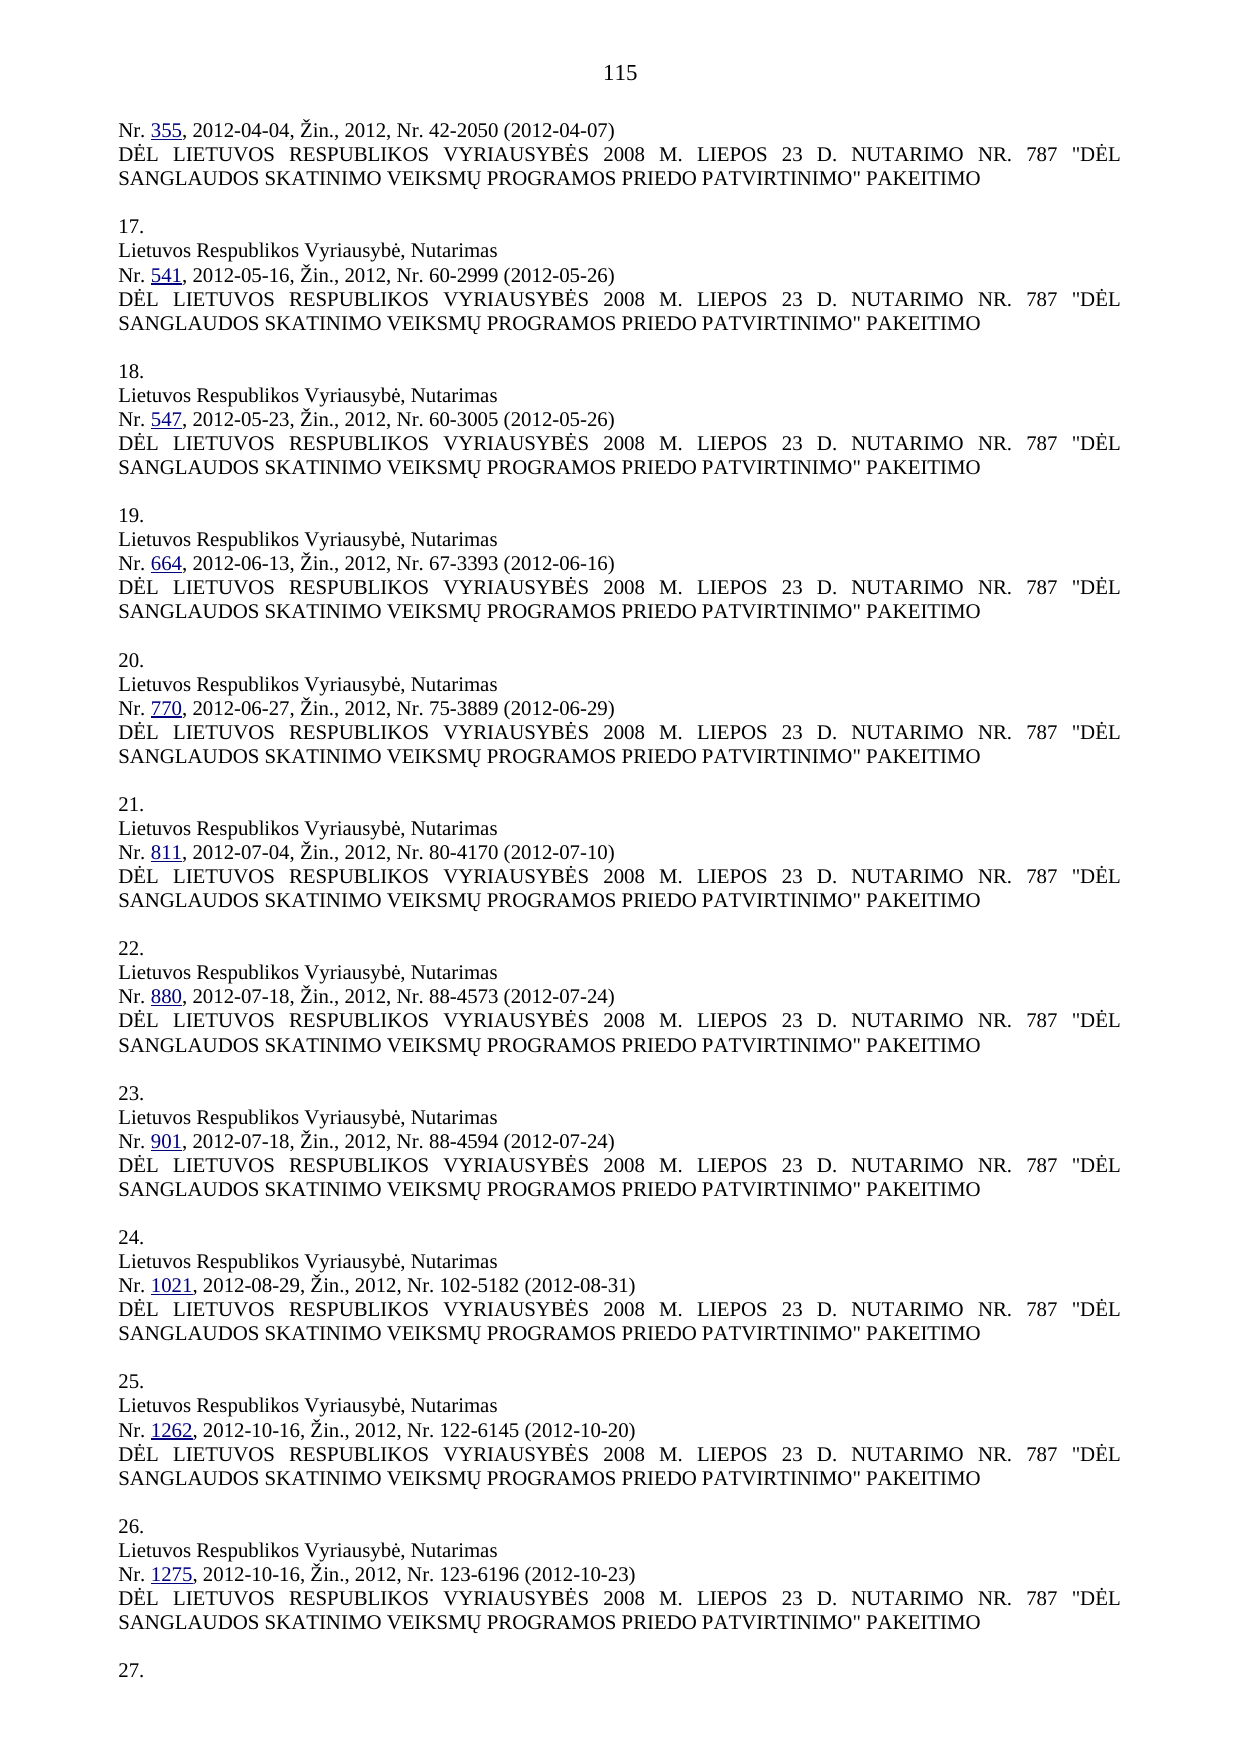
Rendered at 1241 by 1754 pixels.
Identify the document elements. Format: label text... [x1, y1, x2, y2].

text Lietuvos Respublikos Vyriausybė, Nutarimas [118, 960, 1122, 984]
text 19. [118, 503, 1122, 527]
text Lietuvos Respublikos Vyriausybė, Nutarimas [118, 816, 1122, 840]
text 25. [118, 1369, 1122, 1393]
text Nr. 901, 2012-07-18, Žin., 2012, Nr. 88-4594 (2012-07-24) [118, 1129, 1122, 1153]
text DĖL LIETUVOS RESPUBLIKOS VYRIAUSYBĖS 2008 M. LIEPOS 23 D. NUTARIMO NR. 787 "DĖL SANGLAUDOS SKATINIMO VEIKSMŲ PROGRAMOS PRIEDO PATVIRTINIMO" PAKEITIMO [118, 1297, 1122, 1345]
text Lietuvos Respublikos Vyriausybė, Nutarimas [118, 383, 1122, 407]
text Lietuvos Respublikos Vyriausybė, Nutarimas [118, 238, 1122, 262]
text DĖL LIETUVOS RESPUBLIKOS VYRIAUSYBĖS 2008 M. LIEPOS 23 D. NUTARIMO NR. 787 "DĖL SANGLAUDOS SKATINIMO VEIKSMŲ PROGRAMOS PRIEDO PATVIRTINIMO" PAKEITIMO [118, 431, 1122, 479]
text Nr. 770, 2012-06-27, Žin., 2012, Nr. 75-3889 (2012-06-29) [118, 696, 1122, 720]
text 17. [118, 214, 1122, 238]
text DĖL LIETUVOS RESPUBLIKOS VYRIAUSYBĖS 2008 M. LIEPOS 23 D. NUTARIMO NR. 787 "DĖL SANGLAUDOS SKATINIMO VEIKSMŲ PROGRAMOS PRIEDO PATVIRTINIMO" PAKEITIMO [118, 287, 1122, 335]
text Nr. 355, 2012-04-04, Žin., 2012, Nr. 42-2050 (2012-04-07) [118, 118, 1122, 142]
text Nr. 1275, 2012-10-16, Žin., 2012, Nr. 123-6196 (2012-10-23) [118, 1562, 1122, 1586]
text 21. [118, 792, 1122, 816]
text Lietuvos Respublikos Vyriausybė, Nutarimas [118, 1538, 1122, 1562]
text Lietuvos Respublikos Vyriausybė, Nutarimas [118, 1249, 1122, 1273]
text Lietuvos Respublikos Vyriausybė, Nutarimas [118, 1105, 1122, 1129]
text Nr. 541, 2012-05-16, Žin., 2012, Nr. 60-2999 (2012-05-26) [118, 262, 1122, 287]
text Nr. 880, 2012-07-18, Žin., 2012, Nr. 88-4573 (2012-07-24) [118, 984, 1122, 1008]
text DĖL LIETUVOS RESPUBLIKOS VYRIAUSYBĖS 2008 M. LIEPOS 23 D. NUTARIMO NR. 787 "DĖL SANGLAUDOS SKATINIMO VEIKSMŲ PROGRAMOS PRIEDO PATVIRTINIMO" PAKEITIMO [118, 142, 1122, 190]
text 24. [118, 1225, 1122, 1249]
text Nr. 1262, 2012-10-16, Žin., 2012, Nr. 122-6145 (2012-10-20) [118, 1417, 1122, 1442]
text 26. [118, 1514, 1122, 1538]
text DĖL LIETUVOS RESPUBLIKOS VYRIAUSYBĖS 2008 M. LIEPOS 23 D. NUTARIMO NR. 787 "DĖL SANGLAUDOS SKATINIMO VEIKSMŲ PROGRAMOS PRIEDO PATVIRTINIMO" PAKEITIMO [118, 1008, 1122, 1057]
text Nr. 1021, 2012-08-29, Žin., 2012, Nr. 102-5182 (2012-08-31) [118, 1273, 1122, 1297]
text DĖL LIETUVOS RESPUBLIKOS VYRIAUSYBĖS 2008 M. LIEPOS 23 D. NUTARIMO NR. 787 "DĖL SANGLAUDOS SKATINIMO VEIKSMŲ PROGRAMOS PRIEDO PATVIRTINIMO" PAKEITIMO [118, 1153, 1122, 1201]
text Lietuvos Respublikos Vyriausybė, Nutarimas [118, 527, 1122, 551]
text 27. [118, 1658, 1122, 1682]
text DĖL LIETUVOS RESPUBLIKOS VYRIAUSYBĖS 2008 M. LIEPOS 23 D. NUTARIMO NR. 787 "DĖL SANGLAUDOS SKATINIMO VEIKSMŲ PROGRAMOS PRIEDO PATVIRTINIMO" PAKEITIMO [118, 864, 1122, 912]
text Lietuvos Respublikos Vyriausybė, Nutarimas [118, 1393, 1122, 1417]
text DĖL LIETUVOS RESPUBLIKOS VYRIAUSYBĖS 2008 M. LIEPOS 23 D. NUTARIMO NR. 787 "DĖL SANGLAUDOS SKATINIMO VEIKSMŲ PROGRAMOS PRIEDO PATVIRTINIMO" PAKEITIMO [118, 720, 1122, 768]
text Nr. 664, 2012-06-13, Žin., 2012, Nr. 67-3393 (2012-06-16) [118, 551, 1122, 575]
text Nr. 811, 2012-07-04, Žin., 2012, Nr. 80-4170 (2012-07-10) [118, 840, 1122, 864]
text DĖL LIETUVOS RESPUBLIKOS VYRIAUSYBĖS 2008 M. LIEPOS 23 D. NUTARIMO NR. 787 "DĖL SANGLAUDOS SKATINIMO VEIKSMŲ PROGRAMOS PRIEDO PATVIRTINIMO" PAKEITIMO [118, 575, 1122, 623]
text 20. [118, 647, 1122, 672]
text 22. [118, 936, 1122, 960]
text 18. [118, 359, 1122, 383]
text Nr. 547, 2012-05-23, Žin., 2012, Nr. 60-3005 (2012-05-26) [118, 407, 1122, 431]
text Lietuvos Respublikos Vyriausybė, Nutarimas [118, 672, 1122, 696]
text DĖL LIETUVOS RESPUBLIKOS VYRIAUSYBĖS 2008 M. LIEPOS 23 D. NUTARIMO NR. 787 "DĖL SANGLAUDOS SKATINIMO VEIKSMŲ PROGRAMOS PRIEDO PATVIRTINIMO" PAKEITIMO [118, 1442, 1122, 1490]
text DĖL LIETUVOS RESPUBLIKOS VYRIAUSYBĖS 2008 M. LIEPOS 23 D. NUTARIMO NR. 787 "DĖL SANGLAUDOS SKATINIMO VEIKSMŲ PROGRAMOS PRIEDO PATVIRTINIMO" PAKEITIMO [118, 1586, 1122, 1634]
text 23. [118, 1081, 1122, 1105]
